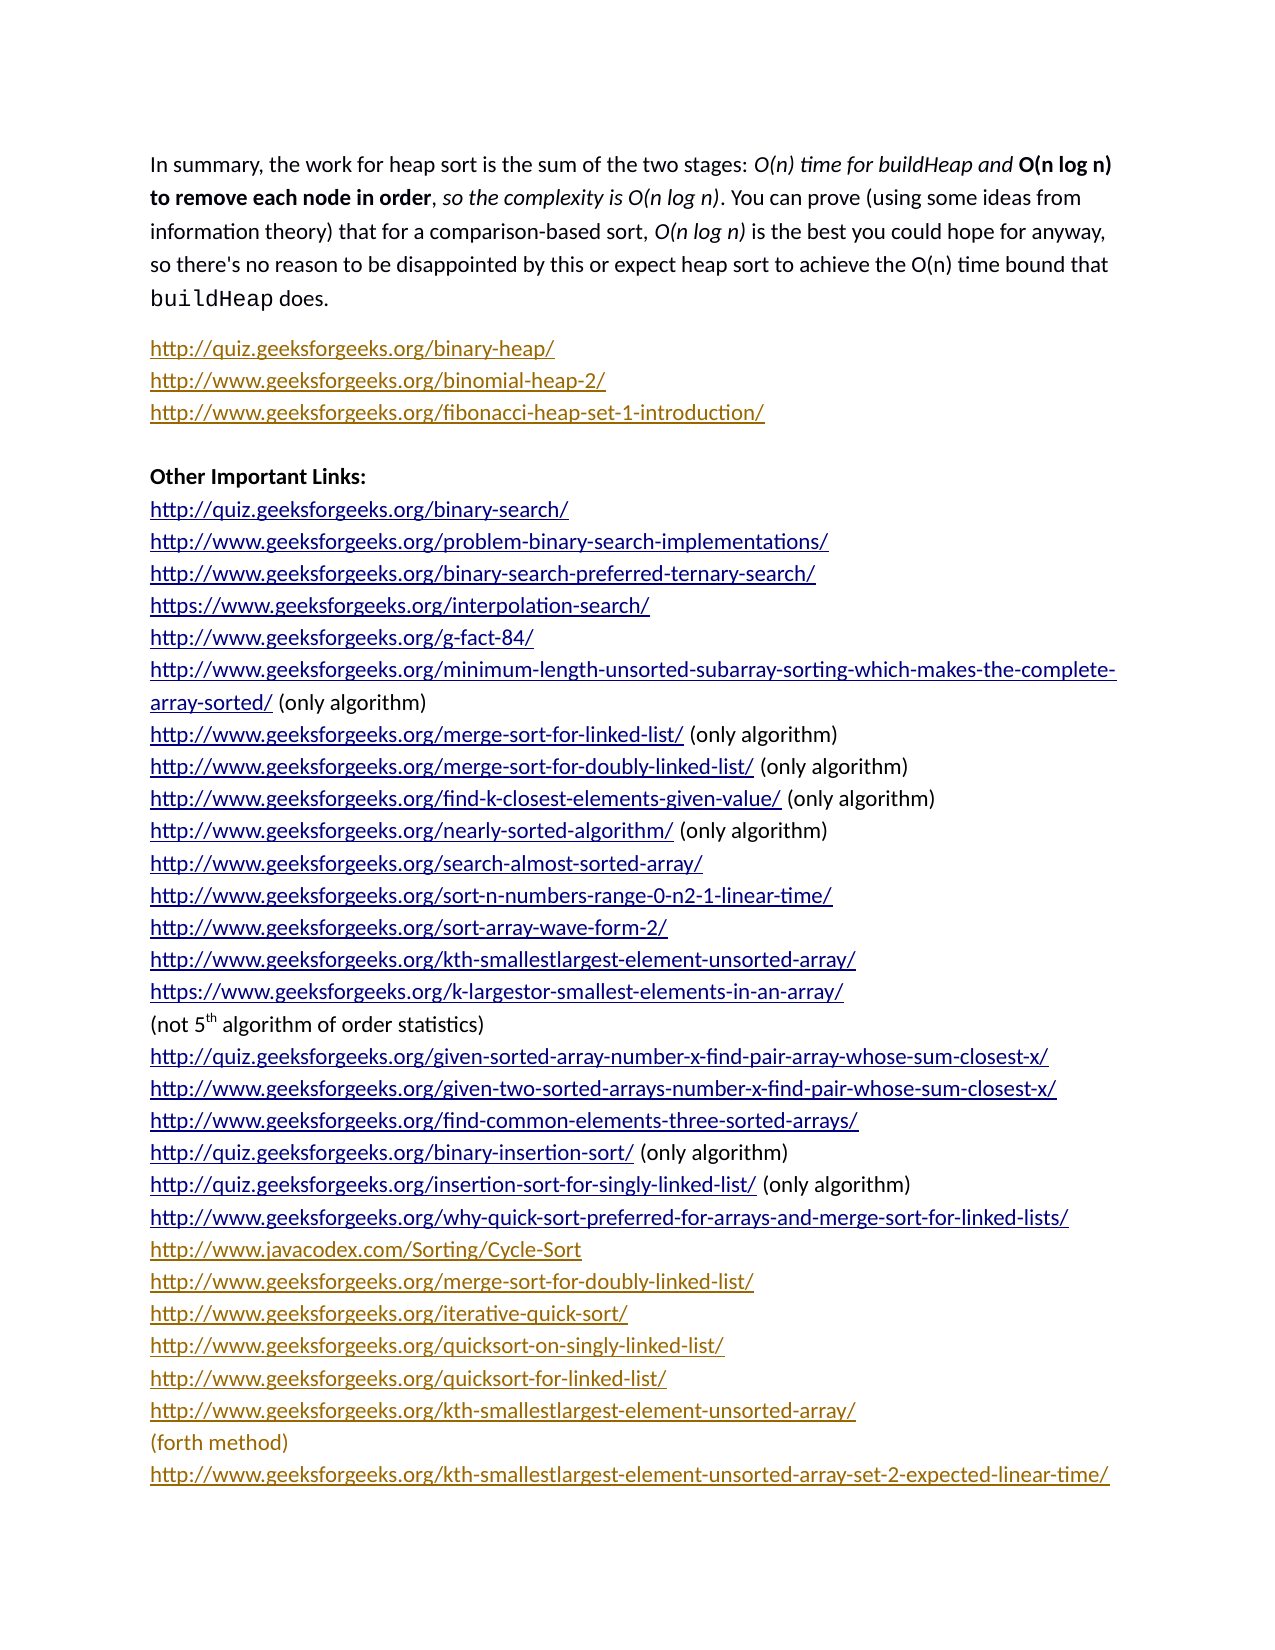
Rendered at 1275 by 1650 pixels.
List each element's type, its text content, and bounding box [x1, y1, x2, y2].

list http://quiz.geeksforgeeks.org/binary-heap/ [150, 334, 1125, 362]
list http://www.geeksforgeeks.org/merge-sort-for-linked-list/ (only algorithm) [150, 720, 1125, 748]
list http://www.geeksforgeeks.org/find-k-closest-elements-given-value/ (only algorithm) [150, 784, 1125, 812]
list https://www.geeksforgeeks.org/interpolation-search/ [150, 591, 1125, 619]
list http://www.geeksforgeeks.org/find-common-elements-three-sorted-arrays/ [150, 1106, 1125, 1134]
list http://quiz.geeksforgeeks.org/binary-search/ [150, 495, 1125, 523]
list http://www.geeksforgeeks.org/kth-smallestlargest-element-unsorted-array/ [150, 945, 1125, 973]
text In summary, the work for heap sort is the sum of the two stages: O(n) time for buildHeap and O(n log n) to remove each node in order, so the complexity is O(n log n). You can prove (using some ideas from information theory) that for a comparison-based sort, O(n log n) is the best you could hope for anyway, so there's no reason to be disappointed by this or expect heap sort to achieve the O(n) time bound that buildHeap does. [150, 150, 1125, 313]
list http://www.geeksforgeeks.org/sort-array-wave-form-2/ [150, 913, 1125, 941]
list http://quiz.geeksforgeeks.org/binary-insertion-sort/ (only algorithm) [150, 1138, 1125, 1166]
list http://www.geeksforgeeks.org/fibonacci-heap-set-1-introduction/ [150, 398, 1125, 426]
list http://www.geeksforgeeks.org/quicksort-on-singly-linked-list/ [150, 1332, 1125, 1359]
list http://www.geeksforgeeks.org/sort-n-numbers-range-0-n2-1-linear-time/ [150, 881, 1125, 909]
list http://www.geeksforgeeks.org/problem-binary-search-implementations/ [150, 527, 1125, 555]
list http://www.geeksforgeeks.org/nearly-sorted-algorithm/ (only algorithm) [150, 817, 1125, 844]
list http://www.geeksforgeeks.org/iterative-quick-sort/ [150, 1299, 1125, 1327]
list http://www.geeksforgeeks.org/given-two-sorted-arrays-number-x-find-pair-whose-sum-closest-x/ [150, 1074, 1125, 1102]
list https://www.geeksforgeeks.org/k-largestor-smallest-elements-in-an-array/ [150, 977, 1125, 1006]
list Other Important Links: [150, 462, 1125, 491]
list http://www.javacodex.com/Sorting/Cycle-Sort [150, 1235, 1125, 1263]
list http://www.geeksforgeeks.org/minimum-length-unsorted-subarray-sorting-which-makes-the-complete-array-sorted/ (only algorithm) [150, 656, 1125, 716]
list http://www.geeksforgeeks.org/g-fact-84/ [150, 623, 1125, 651]
list http://quiz.geeksforgeeks.org/given-sorted-array-number-x-find-pair-array-whose-sum-closest-x/ [150, 1042, 1125, 1070]
list http://www.geeksforgeeks.org/binomial-heap-2/ [150, 366, 1125, 394]
list http://quiz.geeksforgeeks.org/insertion-sort-for-singly-linked-list/ (only algorithm) [150, 1171, 1125, 1199]
list http://www.geeksforgeeks.org/search-almost-sorted-array/ [150, 849, 1125, 877]
list http://www.geeksforgeeks.org/binary-search-preferred-ternary-search/ [150, 559, 1125, 587]
list (forth method) [150, 1428, 1125, 1456]
list http://www.geeksforgeeks.org/merge-sort-for-doubly-linked-list/ [150, 1267, 1125, 1295]
list http://www.geeksforgeeks.org/kth-smallestlargest-element-unsorted-array-set-2-expected-linear-time/ [150, 1460, 1125, 1488]
list (not 5th algorithm of order statistics) [150, 1010, 1125, 1038]
list http://www.geeksforgeeks.org/kth-smallestlargest-element-unsorted-array/ [150, 1396, 1125, 1424]
list http://www.geeksforgeeks.org/merge-sort-for-doubly-linked-list/ (only algorithm) [150, 752, 1125, 780]
list http://www.geeksforgeeks.org/why-quick-sort-preferred-for-arrays-and-merge-sort-for-linked-lists/ [150, 1203, 1125, 1231]
list http://www.geeksforgeeks.org/quicksort-for-linked-list/ [150, 1364, 1125, 1392]
